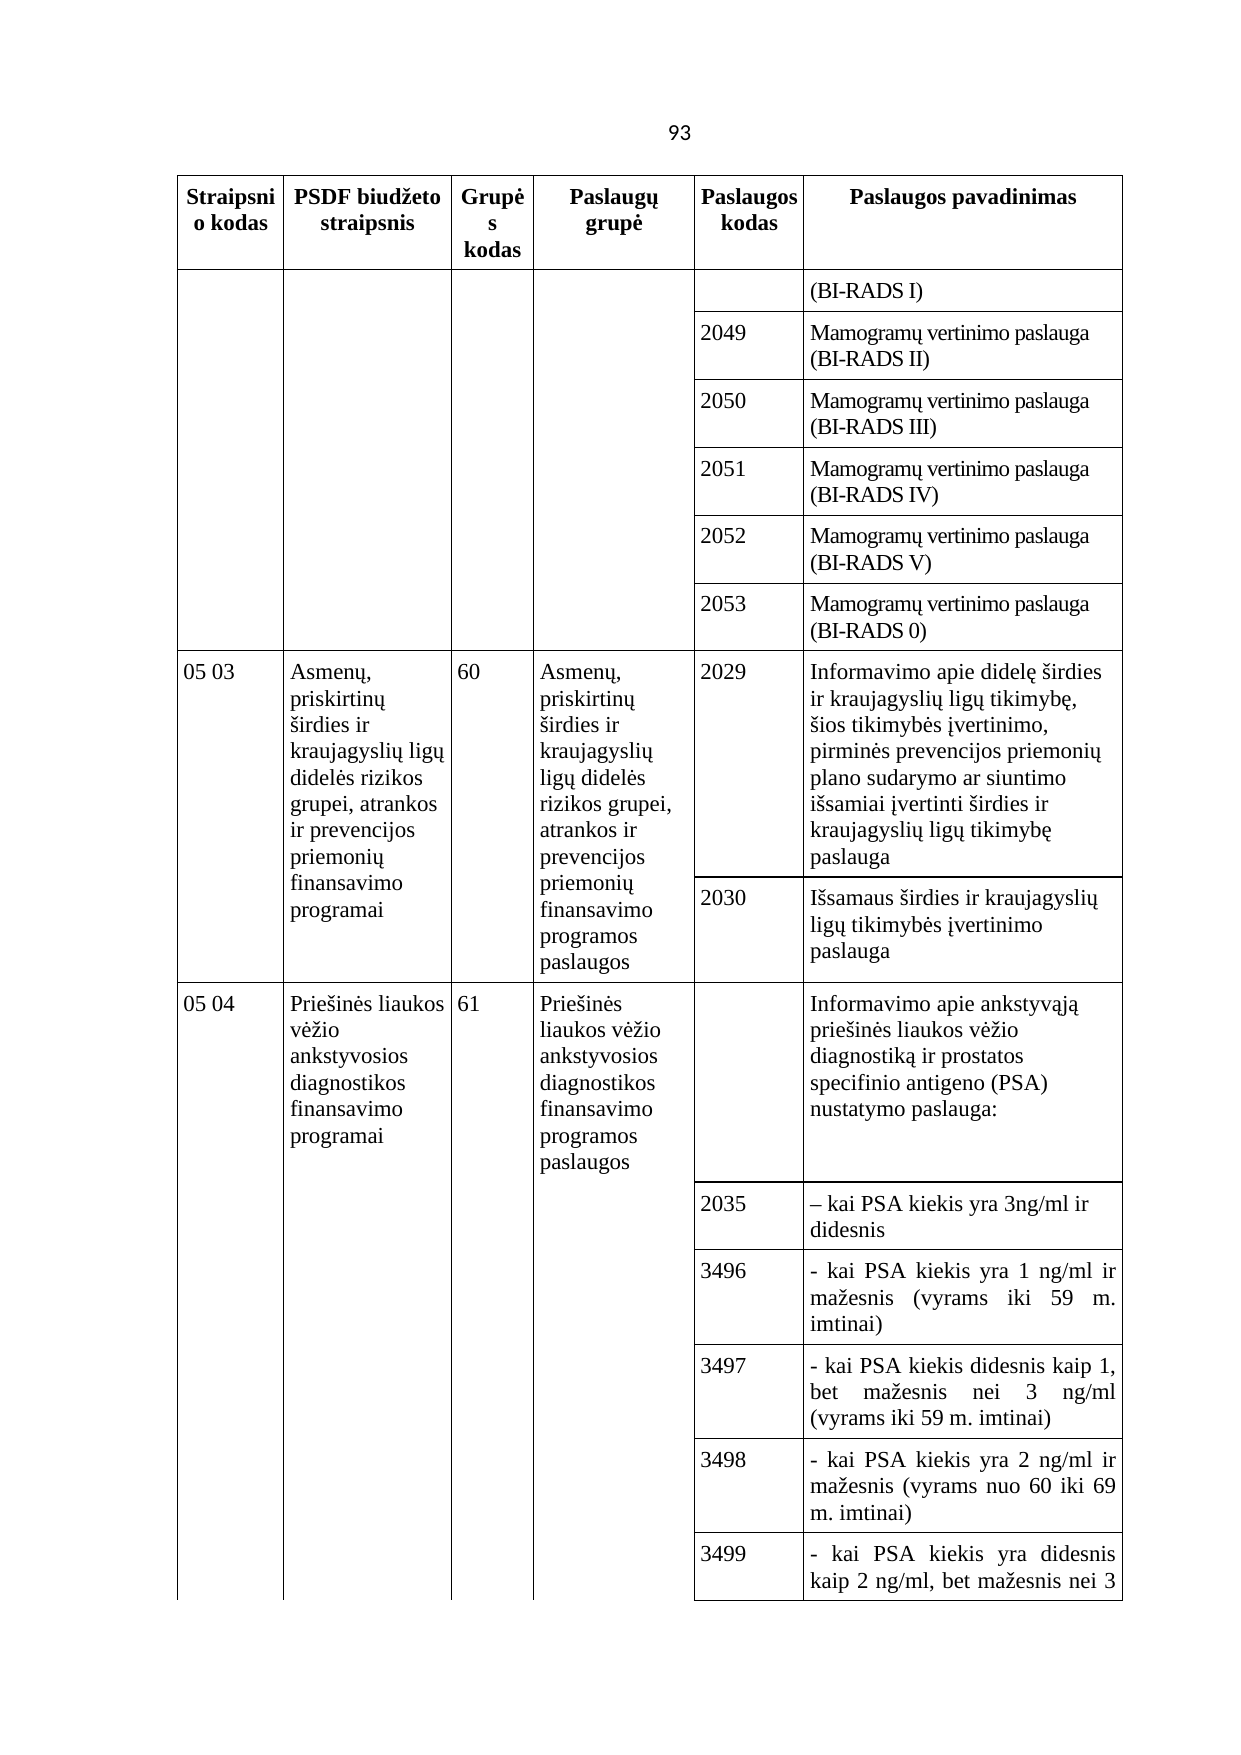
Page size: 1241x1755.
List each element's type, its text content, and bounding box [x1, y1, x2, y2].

table_cell 2053 [695, 584, 803, 650]
table_cell 2035 [695, 1183, 803, 1249]
table_cell [534, 515, 694, 582]
table_cell 2050 [695, 380, 803, 447]
table_cell (BI-RADS I) [804, 270, 1122, 311]
table_cell [178, 1249, 283, 1344]
table_cell [534, 583, 694, 650]
table_cell [534, 1532, 694, 1600]
table_cell [695, 983, 803, 1181]
table_cell 2052 [695, 516, 803, 582]
table_cell 2030 [695, 878, 803, 982]
table_cell 2049 [695, 312, 803, 379]
table_header Straipsnio kodas [178, 176, 283, 269]
table_cell Mamogramų vertinimo paslauga (BI-RADS V) [804, 516, 1122, 582]
table_cell [534, 1344, 694, 1438]
table_cell [534, 379, 694, 447]
table_cell – kai PSA kiekis yra 3ng/ml ir didesnis [804, 1183, 1122, 1249]
table_cell Mamogramų vertinimo paslauga (BI-RADS IV) [804, 448, 1122, 514]
table_cell [534, 1181, 694, 1249]
table_cell 05 03 [178, 651, 283, 876]
table_cell [452, 1532, 533, 1600]
table_cell [534, 311, 694, 379]
table_header Grupės kodas [452, 176, 533, 269]
table_cell [284, 1181, 451, 1249]
table_cell 2051 [695, 448, 803, 514]
table_cell [534, 447, 694, 514]
table_cell [452, 1249, 533, 1344]
table_header Paslaugos pavadinimas [804, 176, 1122, 269]
table_cell [178, 270, 283, 311]
table_cell [534, 1249, 694, 1344]
table_cell [452, 270, 533, 311]
table_header Paslaugos kodas [695, 176, 803, 269]
table_cell - kai PSA kiekis didesnis kaip 1, bet mažesnis nei 3 ng/ml (vyrams iki 59 m. imtinai) [804, 1345, 1122, 1438]
table_cell [284, 1532, 451, 1600]
table_cell - kai PSA kiekis yra didesnis kaip 2 ng/ml, bet mažesnis nei 3 [804, 1533, 1122, 1600]
table_cell [452, 311, 533, 379]
table_cell [178, 311, 283, 379]
table_header PSDF biudžeto straipsnis [284, 176, 451, 269]
table_cell [284, 583, 451, 650]
table_cell [452, 515, 533, 582]
table_cell [452, 379, 533, 447]
table_cell Mamogramų vertinimo paslauga (BI-RADS II) [804, 312, 1122, 379]
table_cell Mamogramų vertinimo paslauga (BI-RADS III) [804, 380, 1122, 447]
table_cell [178, 1023, 283, 1181]
table_cell [284, 1344, 451, 1438]
table_cell [178, 379, 283, 447]
table_cell [178, 876, 283, 982]
table_cell [284, 1249, 451, 1344]
table_cell Mamogramų vertinimo paslauga (BI-RADS 0) [804, 584, 1122, 650]
table_cell [452, 1181, 533, 1249]
table_cell Išsamaus širdies ir kraujagyslių ligų tikimybės įvertinimo paslauga [804, 878, 1122, 982]
table_cell [284, 515, 451, 582]
table_cell [534, 270, 694, 311]
table_cell 3497 [695, 1345, 803, 1438]
table_cell [178, 1532, 283, 1600]
table_cell [178, 447, 283, 514]
table_cell Asmenų, priskirtinų širdies ir kraujagyslių ligų didelės rizikos grupei, atrankos ir prevencijos priemonių finansavimo programos paslaugos [534, 651, 694, 982]
table_cell [452, 1344, 533, 1438]
table_cell [452, 876, 533, 982]
table_cell [452, 1023, 533, 1181]
table_cell [452, 583, 533, 650]
table_cell [178, 1438, 283, 1532]
table_cell 3498 [695, 1439, 803, 1532]
table_cell [178, 515, 283, 582]
table_cell 3499 [695, 1533, 803, 1600]
table_cell [452, 447, 533, 514]
table_cell [452, 1438, 533, 1532]
table_cell [284, 379, 451, 447]
table_cell [178, 583, 283, 650]
table_cell 3496 [695, 1250, 803, 1344]
table_cell [284, 1438, 451, 1532]
table_cell [534, 1438, 694, 1532]
table_cell - kai PSA kiekis yra 2 ng/ml ir mažesnis (vyrams nuo 60 iki 69 m. imtinai) [804, 1439, 1122, 1532]
table_cell Informavimo apie ankstyvąją priešinės liaukos vėžio diagnostiką ir prostatos specifinio antigeno (PSA) nustatymo paslauga: [804, 983, 1122, 1181]
table_cell 05 04 [178, 983, 283, 1023]
table_cell [284, 311, 451, 379]
table_cell 60 [452, 651, 533, 876]
table_cell [284, 447, 451, 514]
table_cell Priešinės liaukos vėžio ankstyvosios diagnostikos finansavimo programai [284, 983, 451, 1181]
table_cell Informavimo apie didelę širdies ir kraujagyslių ligų tikimybę, šios tikimybės įvertinimo, pirminės prevencijos priemonių plano sudarymo ar siuntimo išsamiai įvertinti širdies ir kraujagyslių ligų tikimybę paslauga [804, 651, 1122, 876]
table_cell Asmenų, priskirtinų širdies ir kraujagyslių ligų didelės rizikos grupei, atrankos ir prevencijos priemonių finansavimo programai [284, 651, 451, 982]
table_cell [178, 1344, 283, 1438]
table_cell [178, 1181, 283, 1249]
table_cell - kai PSA kiekis yra 1 ng/ml ir mažesnis (vyrams iki 59 m. imtinai) [804, 1250, 1122, 1344]
table_cell Priešinės liaukos vėžio ankstyvosios diagnostikos finansavimo programos paslaugos [534, 983, 694, 1181]
table_header Paslaugų grupė [534, 176, 694, 269]
table_cell [284, 270, 451, 311]
table_cell [695, 270, 803, 311]
table_cell 61 [452, 983, 533, 1023]
table_cell 2029 [695, 651, 803, 876]
